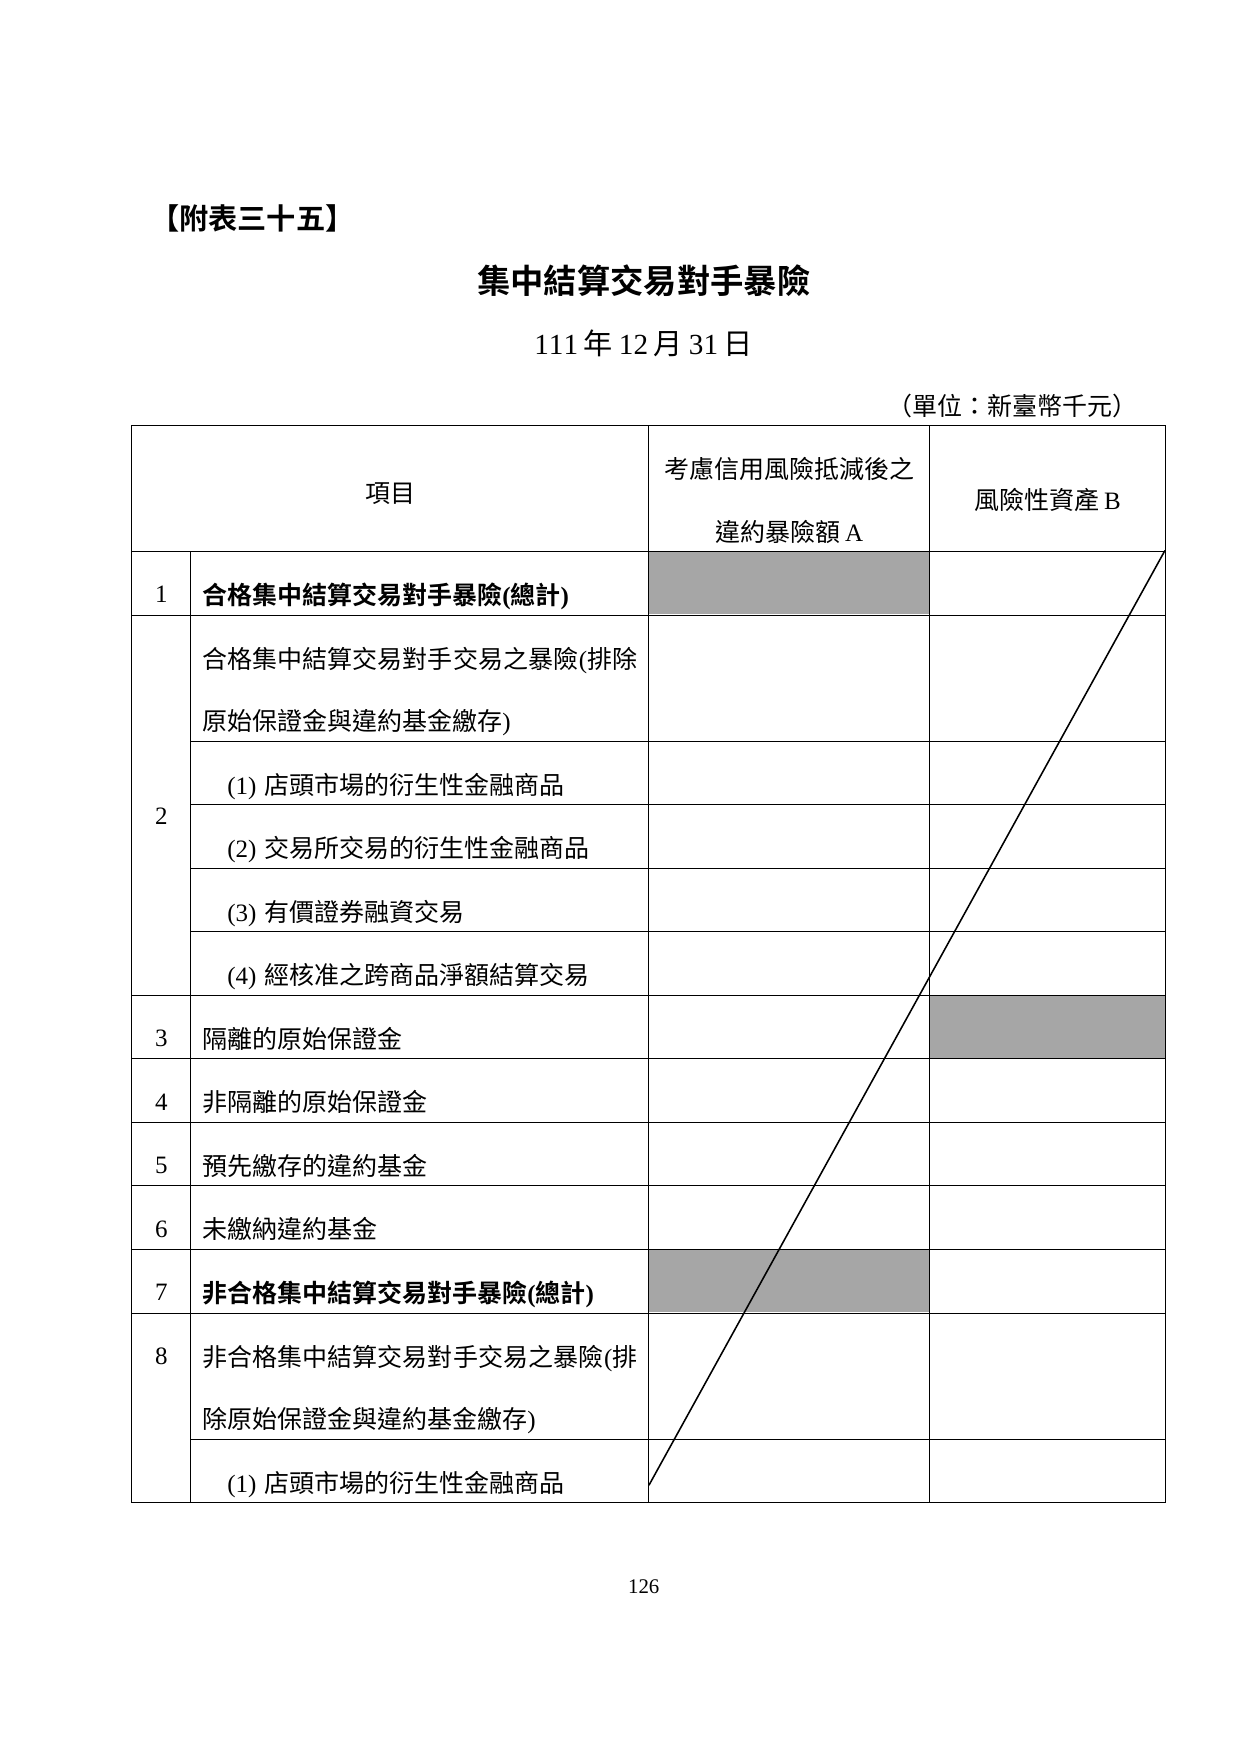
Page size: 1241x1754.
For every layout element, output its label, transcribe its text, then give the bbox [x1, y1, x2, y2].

table_cell [649, 1123, 847, 1185]
table_cell [649, 869, 929, 931]
table_cell [649, 1440, 672, 1481]
table_cell [930, 1186, 1165, 1249]
table_cell 5 [132, 1123, 190, 1185]
table_cell [649, 805, 929, 868]
table_cell [1062, 616, 1165, 741]
table_cell 交易所交易的衍生性金融商品 [191, 805, 648, 868]
table_cell 店頭市場的衍生性金融商品 [191, 1440, 648, 1502]
table_cell [930, 742, 1057, 804]
table_cell 預先繳存的違約基金 [191, 1123, 648, 1185]
table_cell 非合格集中結算交易對手交易之暴險(排除原始保證金與違約基金繳存) [191, 1314, 648, 1438]
table_cell [1027, 742, 1165, 804]
table_cell [930, 869, 987, 931]
table_cell [1132, 554, 1165, 614]
table_cell 非合格集中結算交易對手暴險(總計) [191, 1250, 648, 1312]
table_cell 未繳納違約基金 [191, 1186, 648, 1249]
table_cell [930, 932, 1165, 995]
table_cell [677, 1314, 929, 1438]
table_cell [649, 1059, 882, 1122]
table_cell 3 [132, 996, 190, 1058]
table_header 考慮信用風險抵減後之違約暴險額A [649, 426, 929, 551]
table_cell [930, 1250, 1165, 1312]
table_cell [649, 616, 929, 741]
table_header 項目 [132, 426, 648, 551]
table_cell [930, 996, 1165, 1058]
table_cell [887, 996, 929, 1058]
table_header 風險性資產B [930, 426, 1165, 551]
table_cell [817, 1123, 929, 1185]
table_cell [930, 1123, 1165, 1185]
text 集中結算交易對手暴險 [150, 237, 1137, 300]
table_cell [930, 1440, 1165, 1502]
table_cell [649, 996, 917, 1058]
table_cell 6 [132, 1186, 190, 1249]
table_cell 合格集中結算交易對手交易之暴險(排除原始保證金與違約基金繳存) [191, 616, 648, 741]
table_cell 4 [132, 1059, 190, 1122]
subtitle 【附表三十五】集中結算交易對手暴險 [150, 175, 1137, 237]
table_cell [992, 805, 1165, 868]
table_cell [649, 1314, 742, 1438]
text （單位：新臺幣千元） [150, 362, 1137, 425]
table_cell 經核准之跨商品淨額結算交易 [191, 932, 648, 995]
table_cell [922, 982, 929, 995]
table_cell [649, 932, 929, 995]
table_cell [930, 1314, 1165, 1438]
table_cell [649, 1250, 777, 1312]
table_cell [781, 1186, 929, 1249]
table_cell 非隔離的原始保證金 [191, 1059, 648, 1122]
table_cell [747, 1250, 929, 1312]
table_cell 7 [132, 1250, 190, 1312]
table_cell 有價證券融資交易 [191, 869, 648, 931]
table_cell 8 [132, 1314, 190, 1502]
table_cell [851, 1059, 929, 1122]
table_cell [649, 1440, 929, 1502]
text 111年12月31日 [150, 300, 1137, 362]
table_cell [649, 552, 929, 614]
table_cell [930, 1059, 1165, 1122]
table_cell [930, 616, 1127, 741]
table_cell 2 [132, 616, 190, 995]
table_cell [930, 805, 1023, 868]
table_cell [957, 869, 1165, 931]
table_cell 合格集中結算交易對手暴險(總計) [191, 552, 648, 614]
table_cell 店頭市場的衍生性金融商品 [191, 742, 648, 804]
table_cell 1 [132, 552, 190, 614]
table_cell 隔離的原始保證金 [191, 996, 648, 1058]
table_cell [649, 742, 929, 804]
table_cell [649, 1186, 812, 1249]
table_cell [930, 552, 1162, 614]
table_cell [930, 932, 952, 972]
